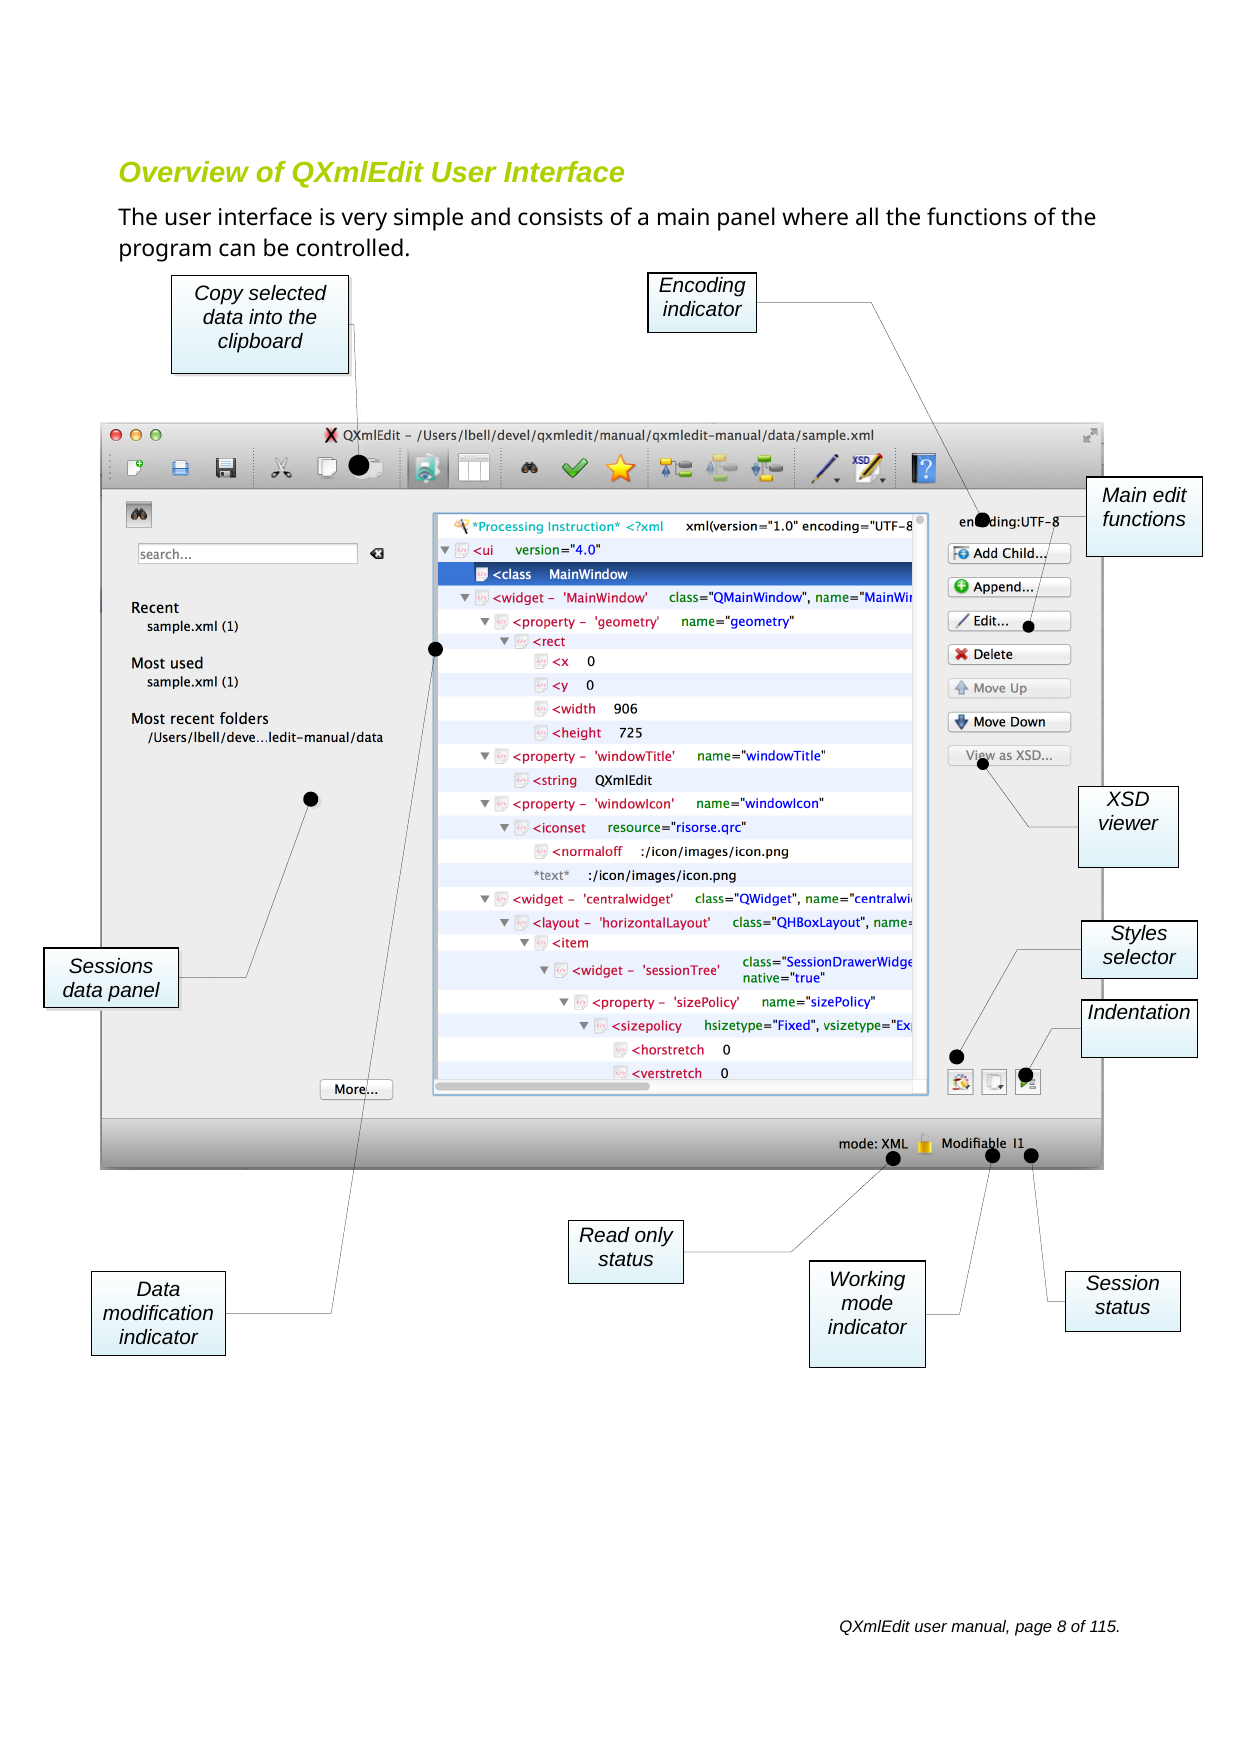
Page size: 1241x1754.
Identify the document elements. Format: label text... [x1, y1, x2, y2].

text The user interface is very simple and consists of a main panel where all the functions of the program can be controlled. [118, 201, 1122, 263]
picture [100, 422, 1104, 1170]
subtitle Overview of QXmlEdit User Interface [118, 155, 1122, 188]
